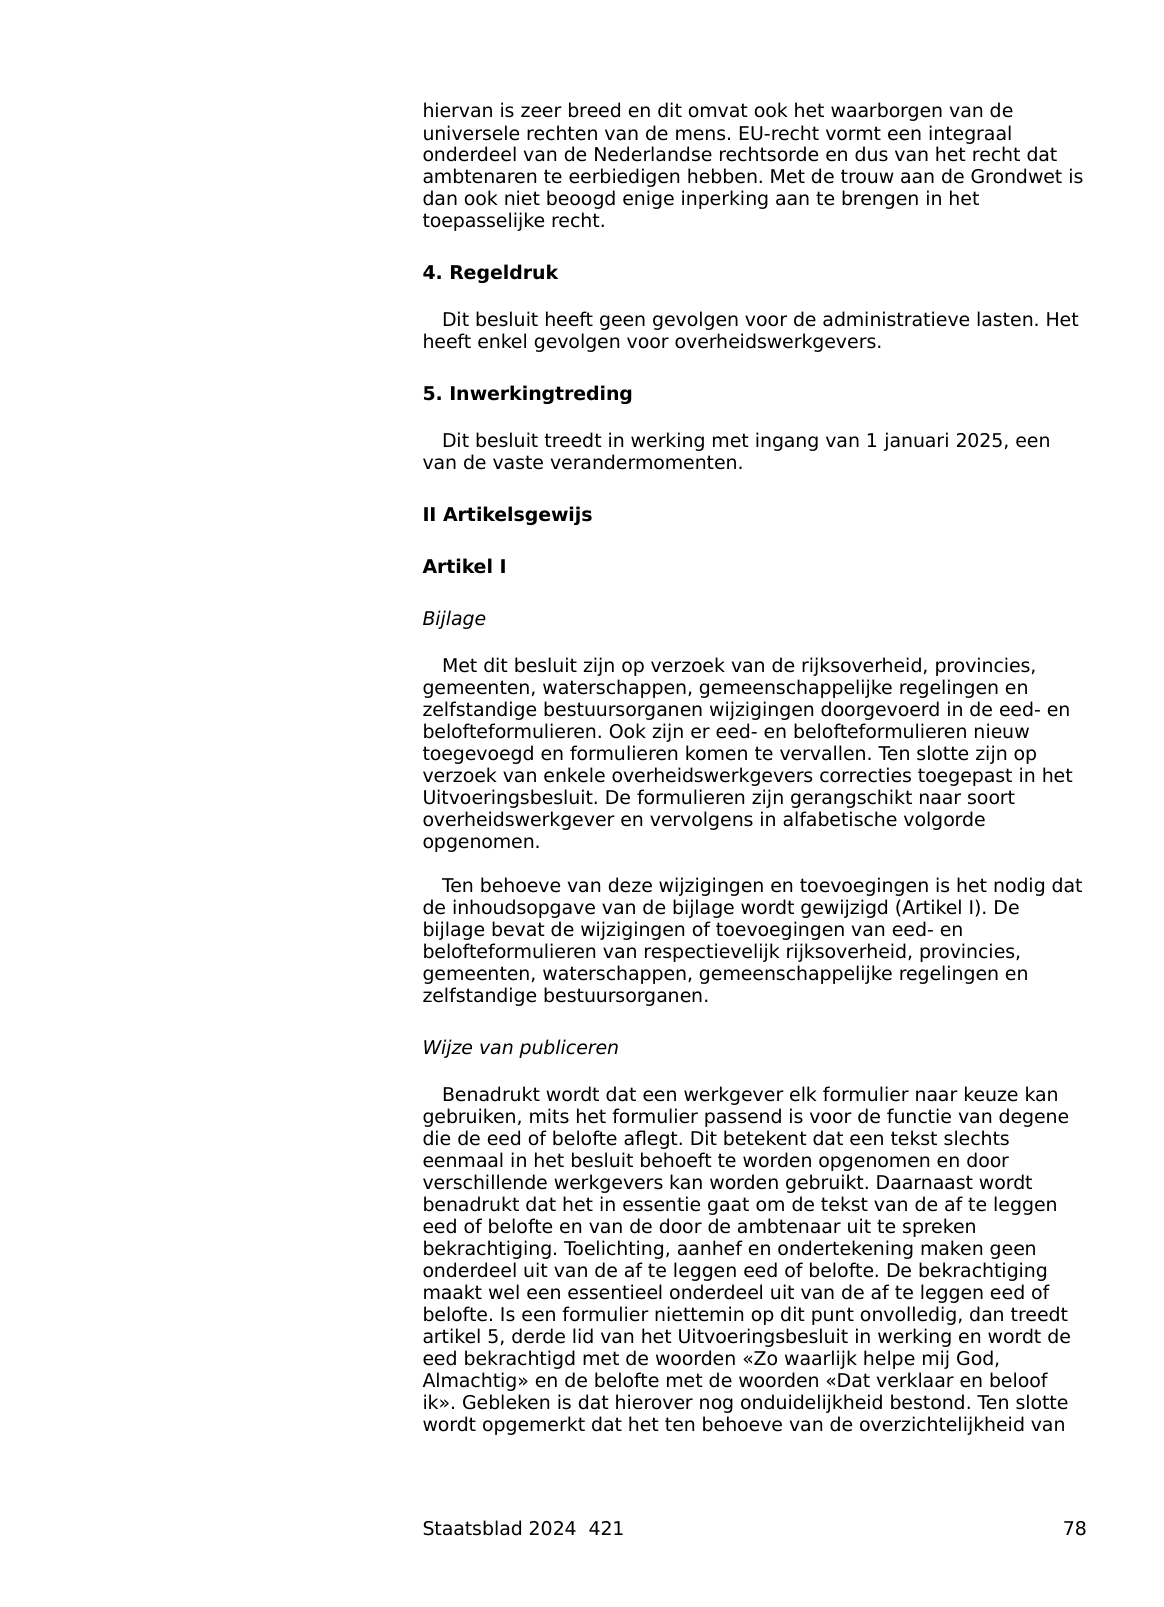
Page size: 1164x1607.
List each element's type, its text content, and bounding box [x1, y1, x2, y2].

subtitle Bijlage [422, 608, 1087, 630]
subtitle Artikel I [422, 556, 1087, 578]
subtitle Wijze van publiceren [422, 1037, 1087, 1059]
subtitle 5. Inwerkingtreding [422, 383, 1087, 405]
subtitle II Artikelsgewijs [422, 504, 1087, 526]
text hiervan is zeer breed en dit omvat ook het waarborgen van de universele rechten van de mens. EU-recht vormt een integraal onderdeel van de Nederlandse rechtsorde en dus van het recht dat ambtenaren te eerbiedigen hebben. Met de trouw aan de Grondwet is dan ook niet beoogd enige inperking aan te brengen in het toepasselijke recht. [422, 100, 1087, 232]
text Benadrukt wordt dat een werkgever elk formulier naar keuze kan gebruiken, mits het formulier passend is voor de functie van degene die de eed of belofte aflegt. Dit betekent dat een tekst slechts eenmaal in het besluit behoeft te worden opgenomen en door verschillende werkgevers kan worden gebruikt. Daarnaast wordt benadrukt dat het in essentie gaat om de tekst van de af te leggen eed of belofte en van de door de ambtenaar uit te spreken bekrachtiging. Toelichting, aanhef en ondertekening maken geen onderdeel uit van de af te leggen eed of belofte. De bekrachtiging maakt wel een essentieel onderdeel uit van de af te leggen eed of belofte. Is een formulier niettemin op dit punt onvolledig, dan treedt artikel 5, derde lid van het Uitvoeringsbesluit in werking en wordt de eed bekrachtigd met de woorden «Zo waarlijk helpe mij God, Almachtig» en de belofte met de woorden «Dat verklaar en beloof ik». Gebleken is dat hierover nog onduidelijkheid bestond. Ten slotte wordt opgemerkt dat het ten behoeve van de overzichtelijkheid van [422, 1084, 1087, 1436]
text Dit besluit heeft geen gevolgen voor de administratieve lasten. Het heeft enkel gevolgen voor overheidswerkgevers. [422, 309, 1087, 353]
text Ten behoeve van deze wijzigingen en toevoegingen is het nodig dat de inhoudsopgave van de bijlage wordt gewijzigd (Artikel I). De bijlage bevat de wijzigingen of toevoegingen van eed- en belofteformulieren van respectievelijk rijksoverheid, provincies, gemeenten, waterschappen, gemeenschappelijke regelingen en zelfstandige bestuursorganen. [422, 875, 1087, 1007]
subtitle 4. Regeldruk [422, 262, 1087, 284]
text Met dit besluit zijn op verzoek van de rijksoverheid, provincies, gemeenten, waterschappen, gemeenschappelijke regelingen en zelfstandige bestuursorganen wijzigingen doorgevoerd in de eed- en belofteformulieren. Ook zijn er eed- en belofteformulieren nieuw toegevoegd en formulieren komen te vervallen. Ten slotte zijn op verzoek van enkele overheidswerkgevers correcties toegepast in het Uitvoeringsbesluit. De formulieren zijn gerangschikt naar soort overheidswerkgever en vervolgens in alfabetische volgorde opgenomen. [422, 655, 1087, 853]
text Dit besluit treedt in werking met ingang van 1 januari 2025, een van de vaste verandermomenten. [422, 430, 1087, 474]
